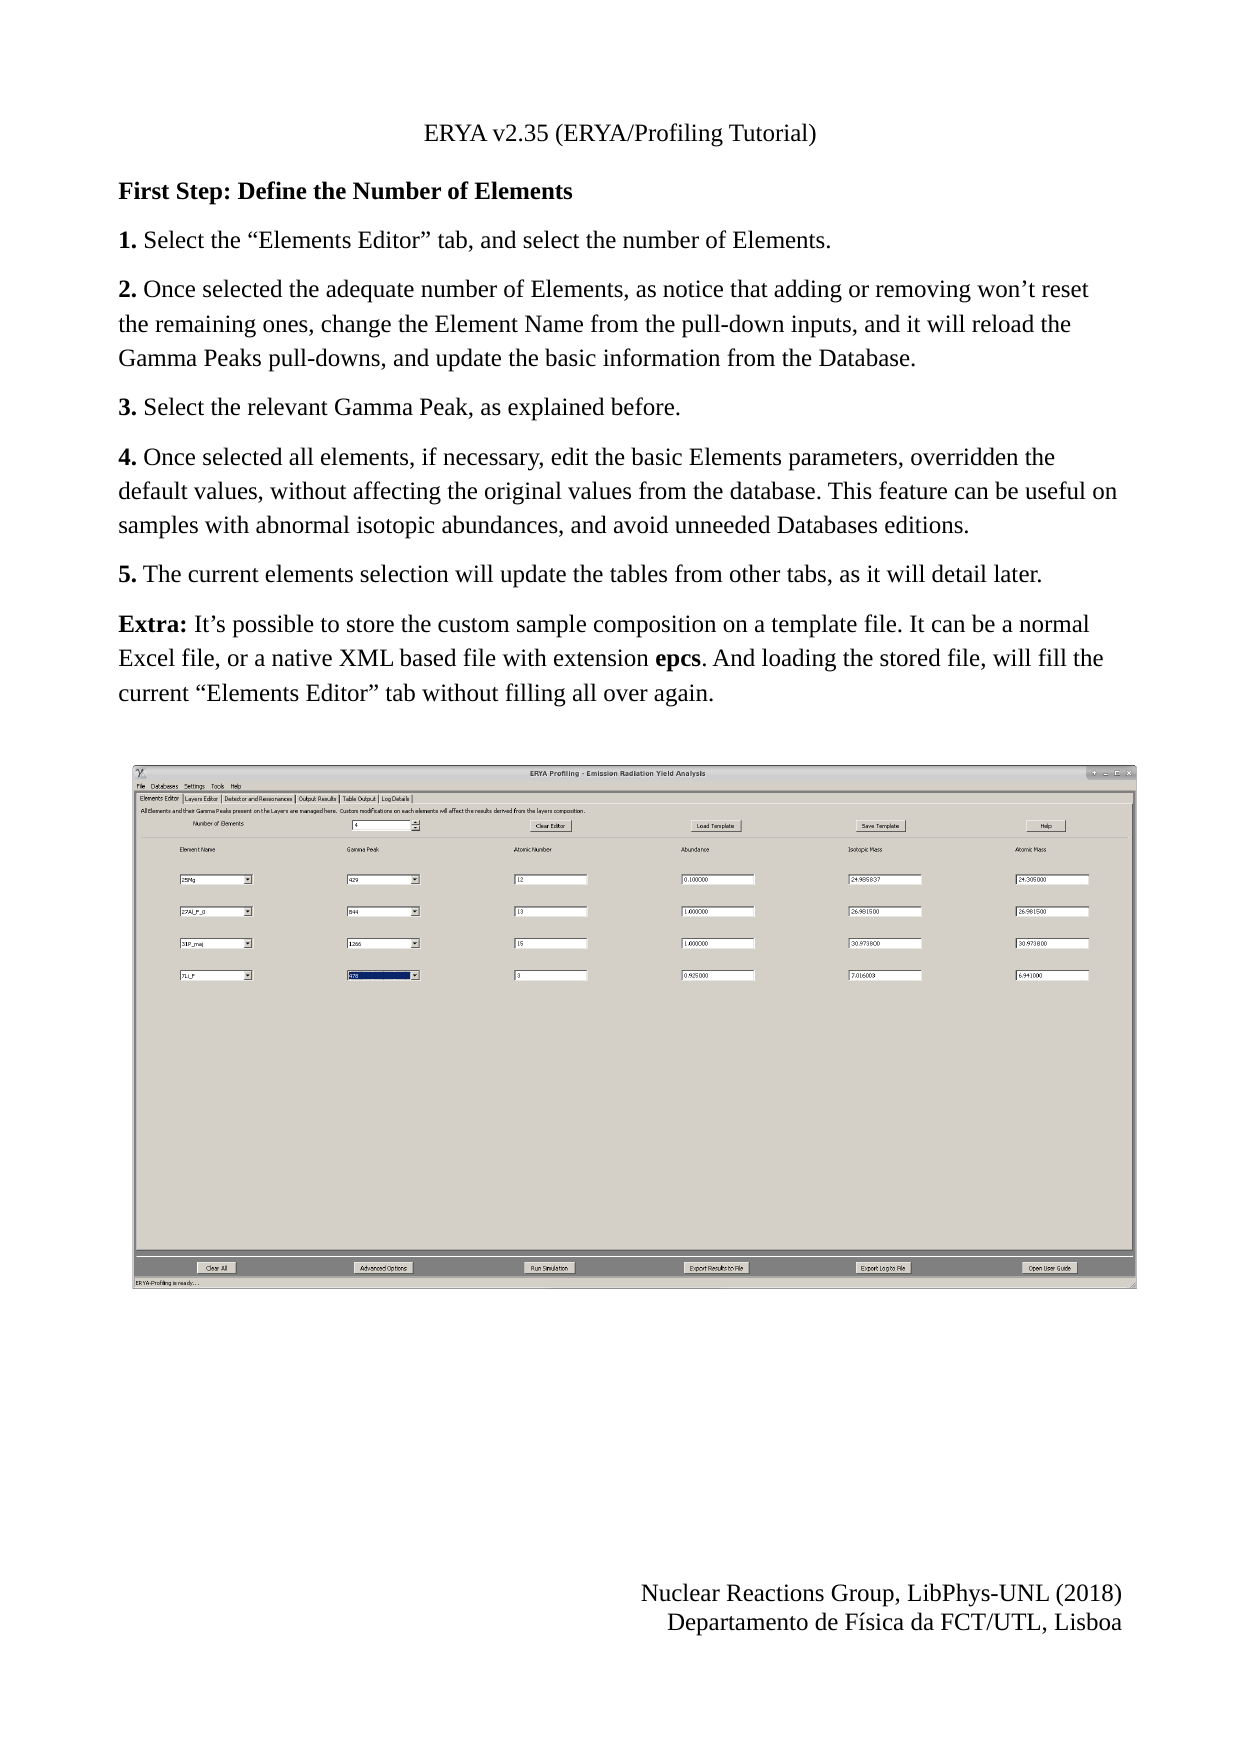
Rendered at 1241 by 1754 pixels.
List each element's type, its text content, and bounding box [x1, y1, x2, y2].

picture [132, 765, 1137, 1289]
text 2. Once selected the adequate number of Elements, as notice that adding or removing won’t reset the remaining ones, change the Element Name from the pull-down inputs, and it will reload the Gamma Peaks pull-downs, and update the basic information from the Database. [118, 274, 1122, 372]
text 1. Select the “Elements Editor” tab, and select the number of Elements. [118, 225, 1122, 254]
text 4. Once selected all elements, if necessary, edit the basic Elements parameters, overridden the default values, without affecting the original values from the database. This feature can be useful on samples with abnormal isotopic abundances, and avoid unneeded Databases editions. [118, 442, 1122, 539]
text 5. The current elements selection will update the tables from other tabs, as it will detail later. [118, 559, 1122, 588]
text Extra: It’s possible to store the custom sample composition on a template file. It can be a normal Excel file, or a native XML based file with extension epcs. And loading the stored file, will fill the current “Elements Editor” tab without filling all over again. [118, 609, 1122, 706]
text 3. Select the relevant Gamma Peak, as explained before. [118, 392, 1122, 421]
text First Step: Define the Number of Elements [118, 176, 1122, 205]
